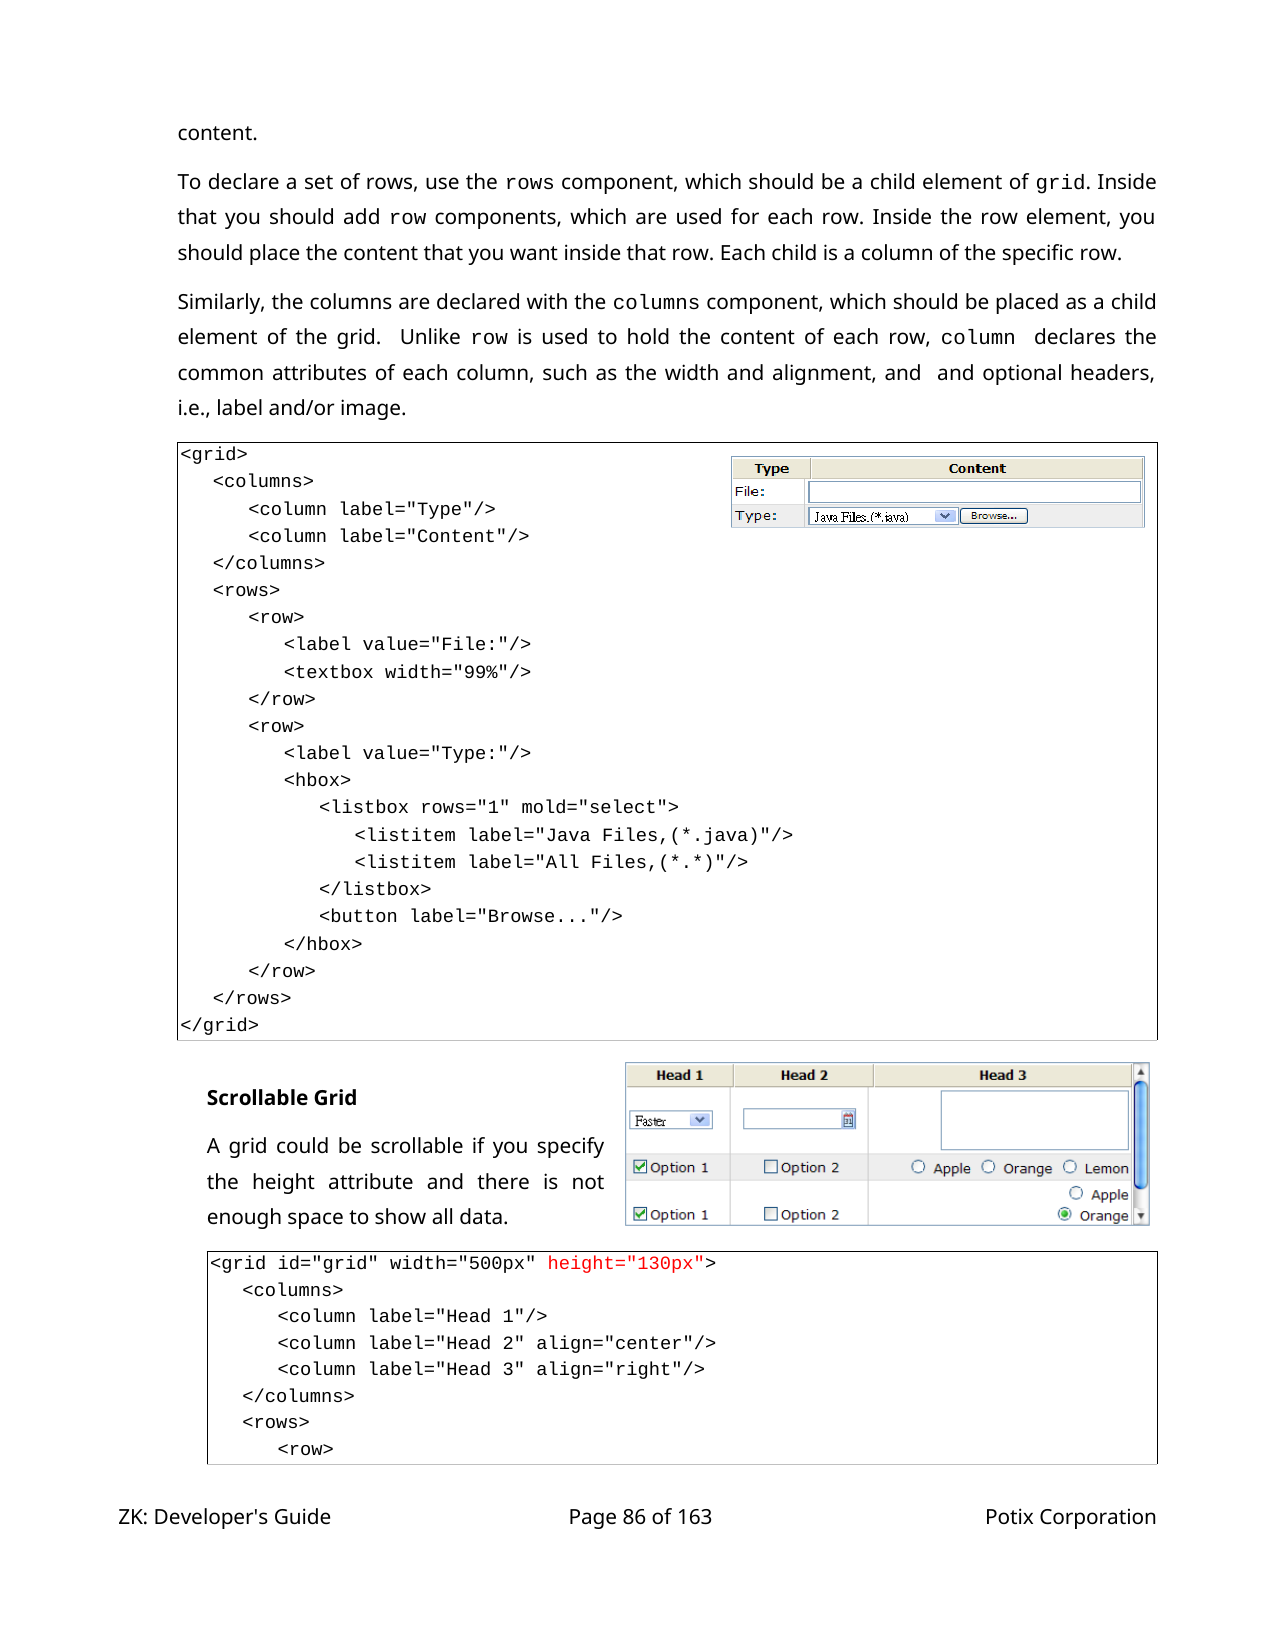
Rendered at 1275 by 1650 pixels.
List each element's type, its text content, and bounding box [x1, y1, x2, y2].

text </rows> [178, 986, 1157, 1010]
text <textbox width="99%"/> [178, 659, 1157, 684]
text <button label="Browse..."/> [178, 904, 1157, 928]
text <listbox rows="1" mold="select"> [178, 795, 1157, 820]
text <label value="File:"/> [178, 632, 1157, 657]
text <label value="Type:"/> [178, 741, 1157, 765]
text </row> [178, 958, 1157, 983]
text <listitem label="Java Files,(*.java)"/> [178, 823, 1157, 847]
text <grid id="grid" width="500px" height="130px"> <columns> <column label="Head 1"/> <column label="Head 2" align="center"/> <column label="Head 3" align="right"/> </columns> <rows> <row> [208, 1252, 1157, 1464]
text </listbox> [178, 877, 1157, 901]
text <column label="Content"/> [178, 523, 1157, 548]
text </columns> [178, 551, 1157, 575]
text <listitem label="All Files,(*.*)"/> [178, 850, 1157, 874]
text Similarly, the columns are declared with the columns component, which should be placed as a child element of the grid. Unlike row is used to hold the content of each row, column declares the common attributes of each column, such as the width and alignment, and and optional headers, i.e., label and/or image. [177, 287, 1157, 421]
text </row> [178, 687, 1157, 711]
text A grid could be scrollable if you specify the height attribute and there is not enough space to show all data. [207, 1132, 1157, 1230]
text <rows> [178, 578, 1157, 602]
text To declare a set of rows, use the rows component, which should be a child element of grid. Inside that you should add row components, which are used for each row. Inside the row element, you should place the content that you want inside that row. Each child is a column of the specific row. [177, 167, 1157, 266]
text </hbox> [178, 931, 1157, 956]
text </grid> [178, 1013, 1157, 1040]
text <row> [178, 714, 1157, 738]
text [1148, 469, 1157, 493]
text <grid> [178, 443, 1157, 466]
picture [622, 1060, 1154, 1229]
text <hbox> [178, 768, 1157, 792]
picture [731, 454, 1148, 528]
text <columns> [178, 469, 731, 493]
text <column label="Type"/> [178, 496, 731, 521]
text <row> [178, 605, 1157, 629]
text content. [177, 118, 1157, 146]
subtitle Scrollable Grid [207, 1083, 622, 1111]
